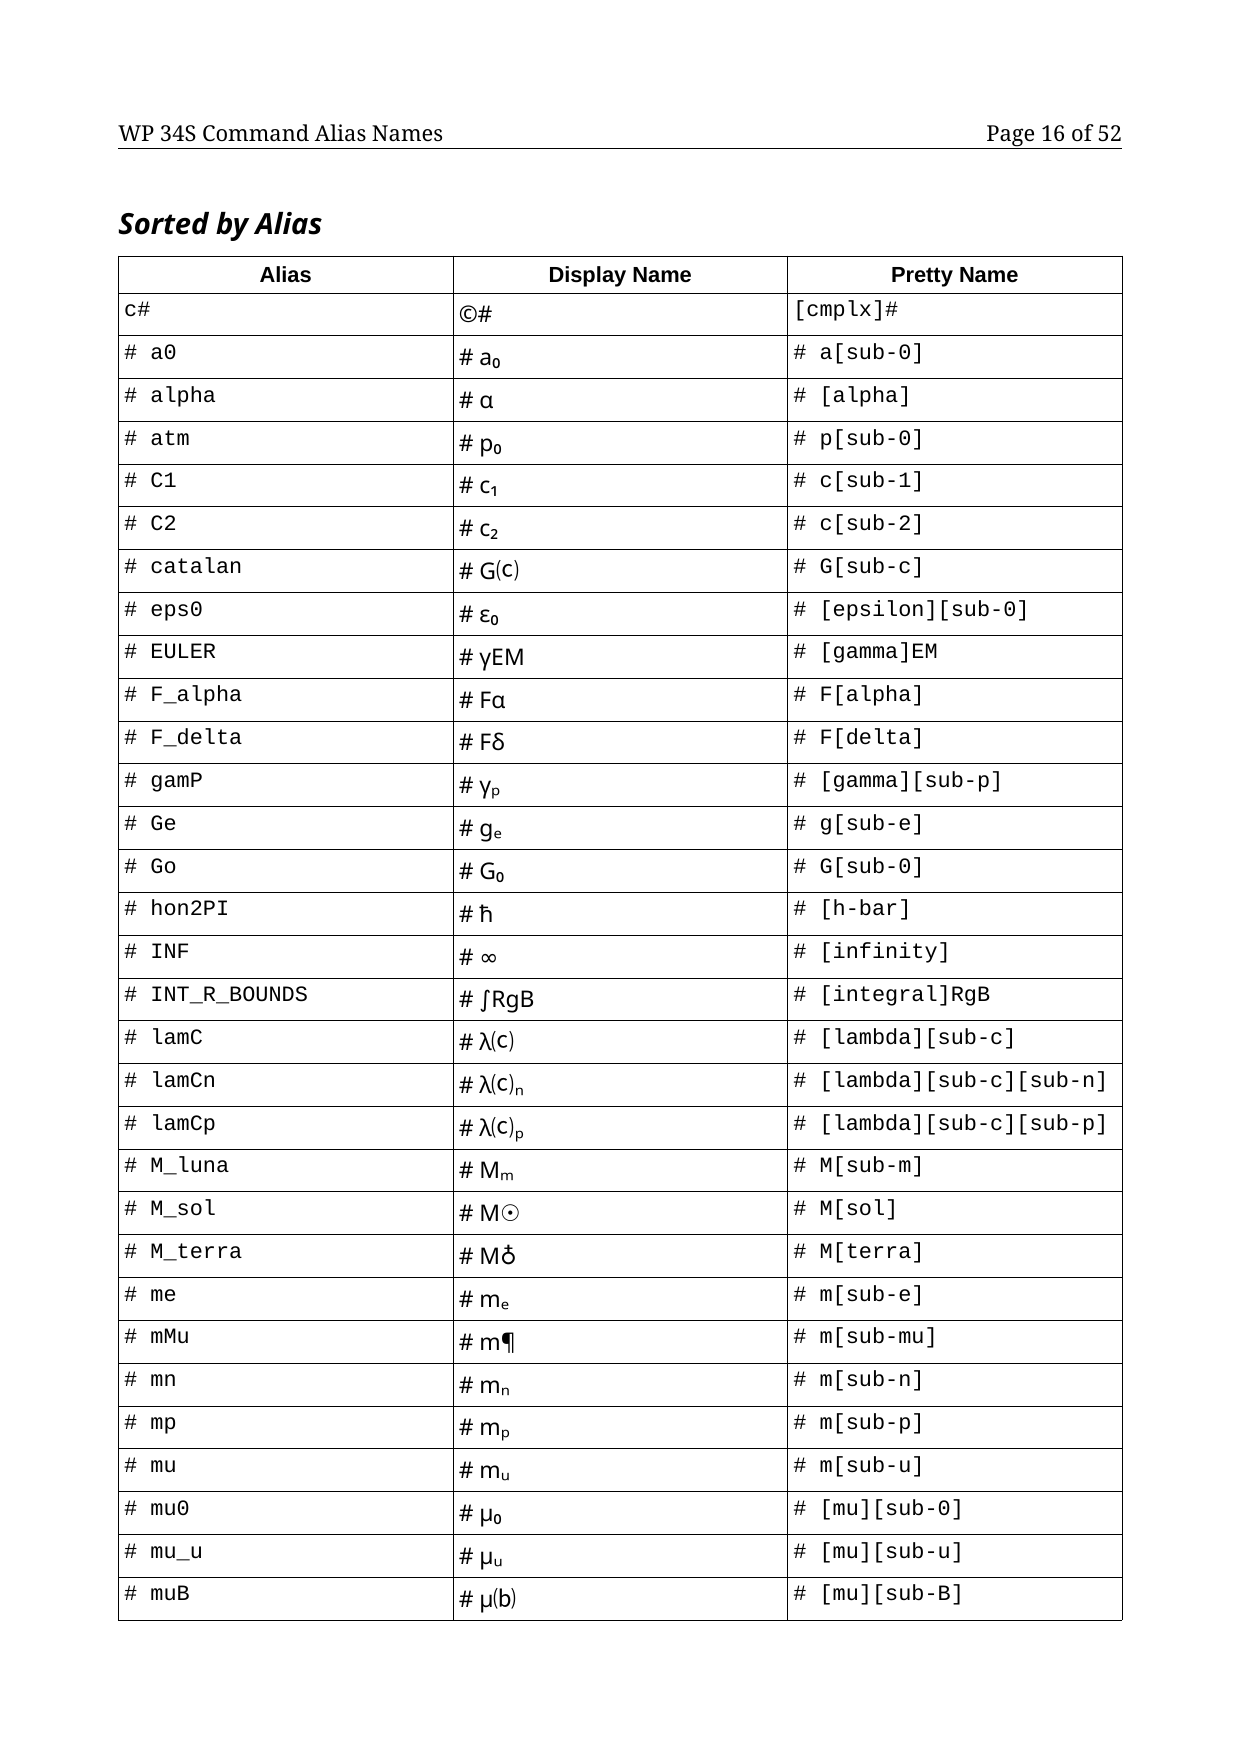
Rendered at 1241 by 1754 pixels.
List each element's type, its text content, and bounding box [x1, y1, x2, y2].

table_cell # [infinity] [788, 936, 1122, 977]
table_cell # ħ [454, 893, 787, 934]
table_cell # [h-bar] [788, 893, 1122, 934]
table_cell ©# [454, 294, 787, 335]
table_cell # [lambda][sub-c] [788, 1021, 1122, 1063]
table_cell # M[sub-m] [788, 1150, 1122, 1191]
table_cell # a[sub-0] [788, 336, 1122, 378]
table_cell # C1 [119, 465, 453, 506]
table_cell # F[alpha] [788, 679, 1122, 721]
table_cell # mu0 [119, 1492, 453, 1534]
table_cell # [mu][sub-B] [788, 1578, 1122, 1619]
table_cell # Ge [119, 807, 453, 849]
table_cell # m[sub-e] [788, 1278, 1122, 1320]
table_cell # [lambda][sub-c][sub-n] [788, 1064, 1122, 1106]
table_cell # mₙ [454, 1364, 787, 1406]
table_cell # γEM [454, 636, 787, 678]
table_cell # lamCn [119, 1064, 453, 1106]
table_cell # M_luna [119, 1150, 453, 1191]
table_cell # C2 [119, 507, 453, 549]
table_cell # a₀ [454, 336, 787, 378]
table_cell # INF [119, 936, 453, 977]
table_cell # M♁ [454, 1235, 787, 1277]
table_cell # [alpha] [788, 379, 1122, 421]
table_cell # γₚ [454, 764, 787, 806]
table_cell # M[terra] [788, 1235, 1122, 1277]
table_cell # F_alpha [119, 679, 453, 721]
table_cell [cmplx]# [788, 294, 1122, 335]
table_cell # muB [119, 1578, 453, 1619]
table_cell # Go [119, 850, 453, 892]
table_cell # [mu][sub-u] [788, 1535, 1122, 1577]
table_cell # gₑ [454, 807, 787, 849]
table_cell # [integral]RgB [788, 979, 1122, 1020]
table_cell # m[sub-u] [788, 1449, 1122, 1491]
table_cell # atm [119, 422, 453, 464]
table_cell # lamCp [119, 1107, 453, 1149]
table_cell # G₀ [454, 850, 787, 892]
table_cell # F_delta [119, 722, 453, 763]
table_cell # [lambda][sub-c][sub-p] [788, 1107, 1122, 1149]
table_cell # m[sub-n] [788, 1364, 1122, 1406]
table_cell # mu [119, 1449, 453, 1491]
table_cell # g[sub-e] [788, 807, 1122, 849]
table_cell # M☉ [454, 1192, 787, 1234]
table_cell # c[sub-1] [788, 465, 1122, 506]
table_cell # λ⒞ [454, 1021, 787, 1063]
table_header Display Name [454, 257, 787, 292]
table_cell # alpha [119, 379, 453, 421]
table_cell # [gamma]EM [788, 636, 1122, 678]
table_cell # Mₘ [454, 1150, 787, 1191]
table_cell # p₀ [454, 422, 787, 464]
table_cell # p[sub-0] [788, 422, 1122, 464]
table_cell # μ₀ [454, 1492, 787, 1534]
table_cell # mu_u [119, 1535, 453, 1577]
table_cell # m[sub-p] [788, 1407, 1122, 1448]
table_cell # ε₀ [454, 593, 787, 635]
table_cell # ∫RgB [454, 979, 787, 1020]
table_cell # α [454, 379, 787, 421]
table_cell # c₂ [454, 507, 787, 549]
table_cell # m¶ [454, 1321, 787, 1363]
table_cell # mn [119, 1364, 453, 1406]
table_cell # F[delta] [788, 722, 1122, 763]
table_cell # μᵤ [454, 1535, 787, 1577]
table_cell # lamC [119, 1021, 453, 1063]
table_cell # c[sub-2] [788, 507, 1122, 549]
table_cell # INT_R_BOUNDS [119, 979, 453, 1020]
table_cell # [epsilon][sub-0] [788, 593, 1122, 635]
table_cell # mₚ [454, 1407, 787, 1448]
table_cell # [gamma][sub-p] [788, 764, 1122, 806]
table_cell # mₑ [454, 1278, 787, 1320]
table_cell # EULER [119, 636, 453, 678]
table_cell # Fα [454, 679, 787, 721]
table_cell # G[sub-0] [788, 850, 1122, 892]
table_cell # ∞ [454, 936, 787, 977]
table_cell # [mu][sub-0] [788, 1492, 1122, 1534]
table_cell c# [119, 294, 453, 335]
table_cell # m[sub-mu] [788, 1321, 1122, 1363]
table_cell # hon2PI [119, 893, 453, 934]
table_cell # M_terra [119, 1235, 453, 1277]
table_cell # mMu [119, 1321, 453, 1363]
table_cell # gamP [119, 764, 453, 806]
table_cell # c₁ [454, 465, 787, 506]
table_cell # M_sol [119, 1192, 453, 1234]
table_cell # G[sub-c] [788, 550, 1122, 592]
subtitle Sorted by Alias [118, 203, 1122, 243]
table_cell # catalan [119, 550, 453, 592]
table_cell # μ⒝ [454, 1578, 787, 1619]
table_cell # eps0 [119, 593, 453, 635]
table_cell # λ⒞ₙ [454, 1064, 787, 1106]
table_cell # M[sol] [788, 1192, 1122, 1234]
table_cell # a0 [119, 336, 453, 378]
table_header Alias [119, 257, 453, 292]
table_cell # me [119, 1278, 453, 1320]
table_cell # mp [119, 1407, 453, 1448]
table_cell # G⒞ [454, 550, 787, 592]
table_cell # λ⒞ₚ [454, 1107, 787, 1149]
table_cell # Fδ [454, 722, 787, 763]
table_cell # mᵤ [454, 1449, 787, 1491]
table_header Pretty Name [788, 257, 1122, 292]
